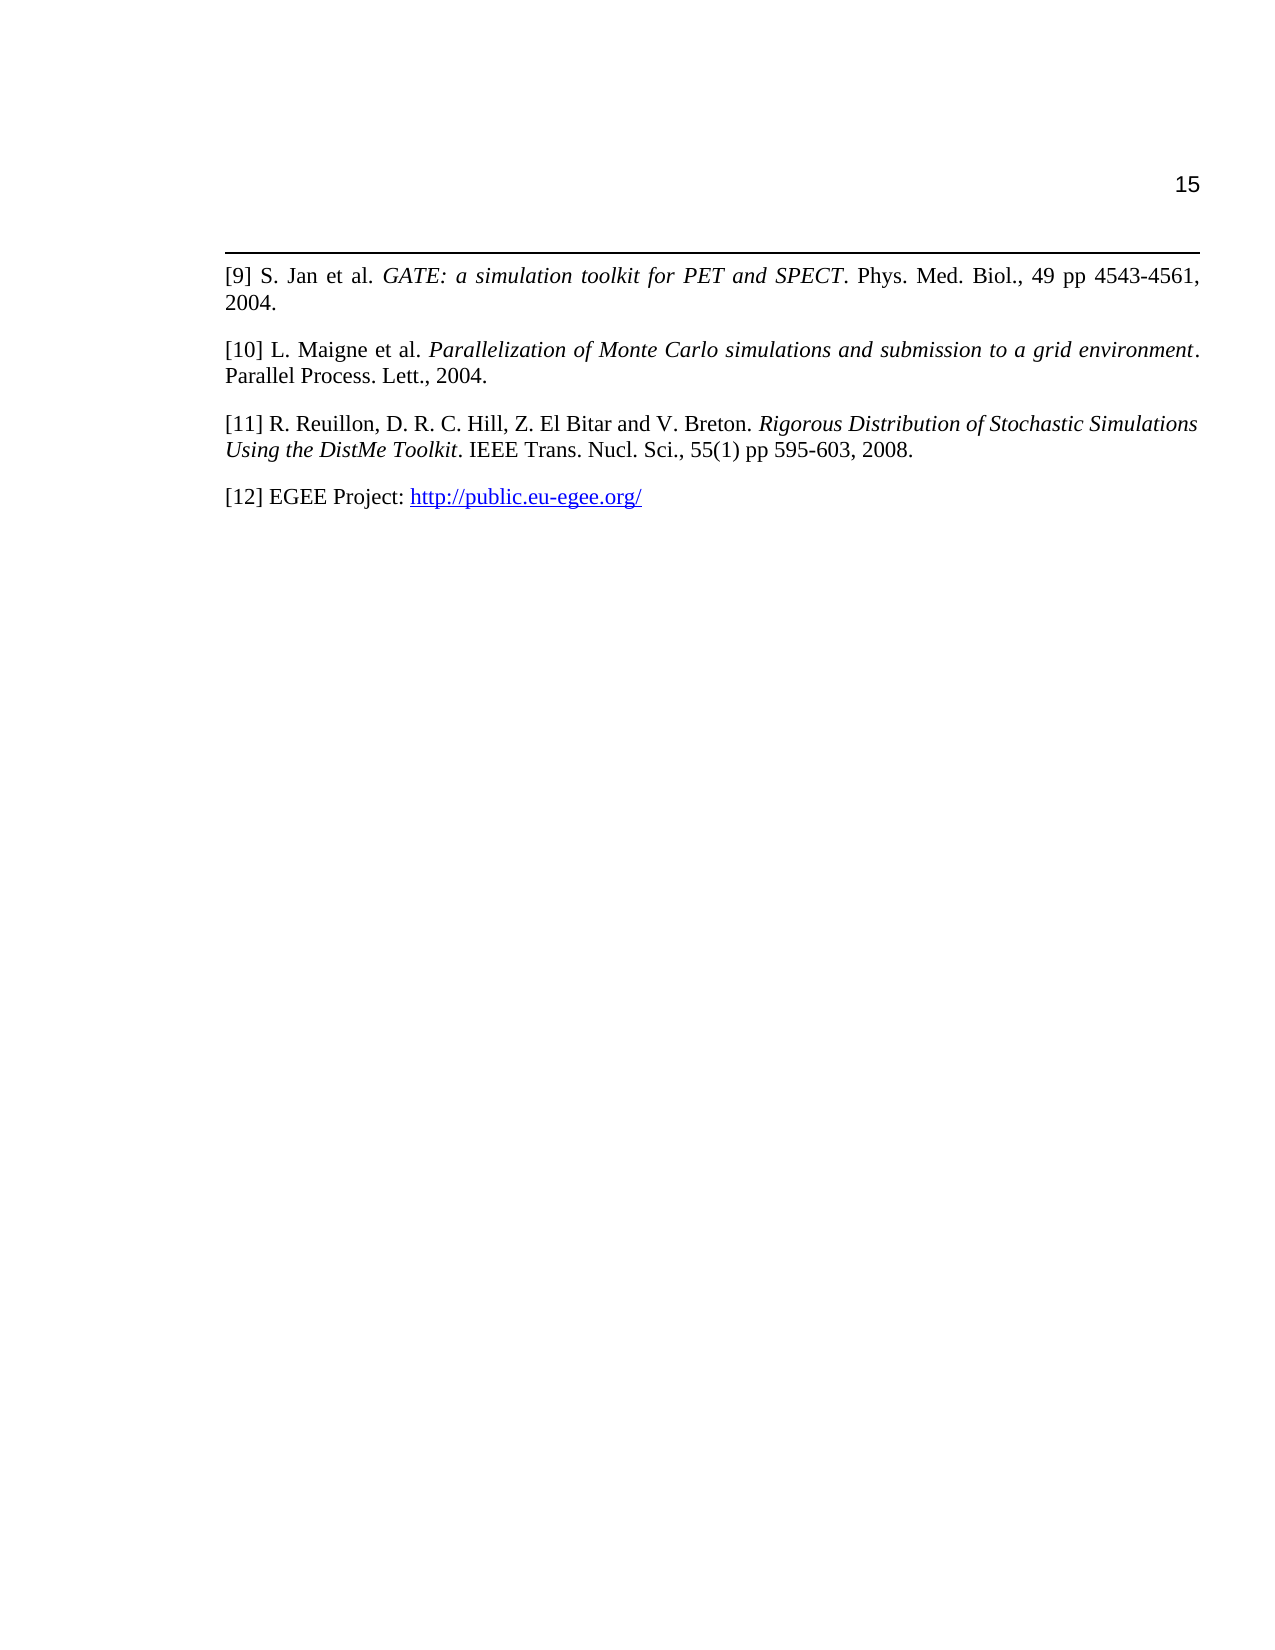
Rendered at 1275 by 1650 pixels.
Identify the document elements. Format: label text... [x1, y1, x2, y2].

text [11] R. Reuillon, D. R. C. Hill, Z. El Bitar and V. Breton. Rigorous Distribution of Stochastic Simulations Using the DistMe Toolkit. IEEE Trans. Nucl. Sci., 55(1) pp 595-603, 2008. [225, 409, 1200, 462]
text [9] S. Jan et al. GATE: a simulation toolkit for PET and SPECT. Phys. Med. Biol., 49 pp 4543-4561, 2004. [225, 262, 1200, 315]
text [12] EGEE Project: http://public.eu-egee.org/ [225, 483, 1200, 509]
text [10] L. Maigne et al. Parallelization of Monte Carlo simulations and submission to a grid environment. Parallel Process. Lett., 2004. [225, 336, 1200, 389]
